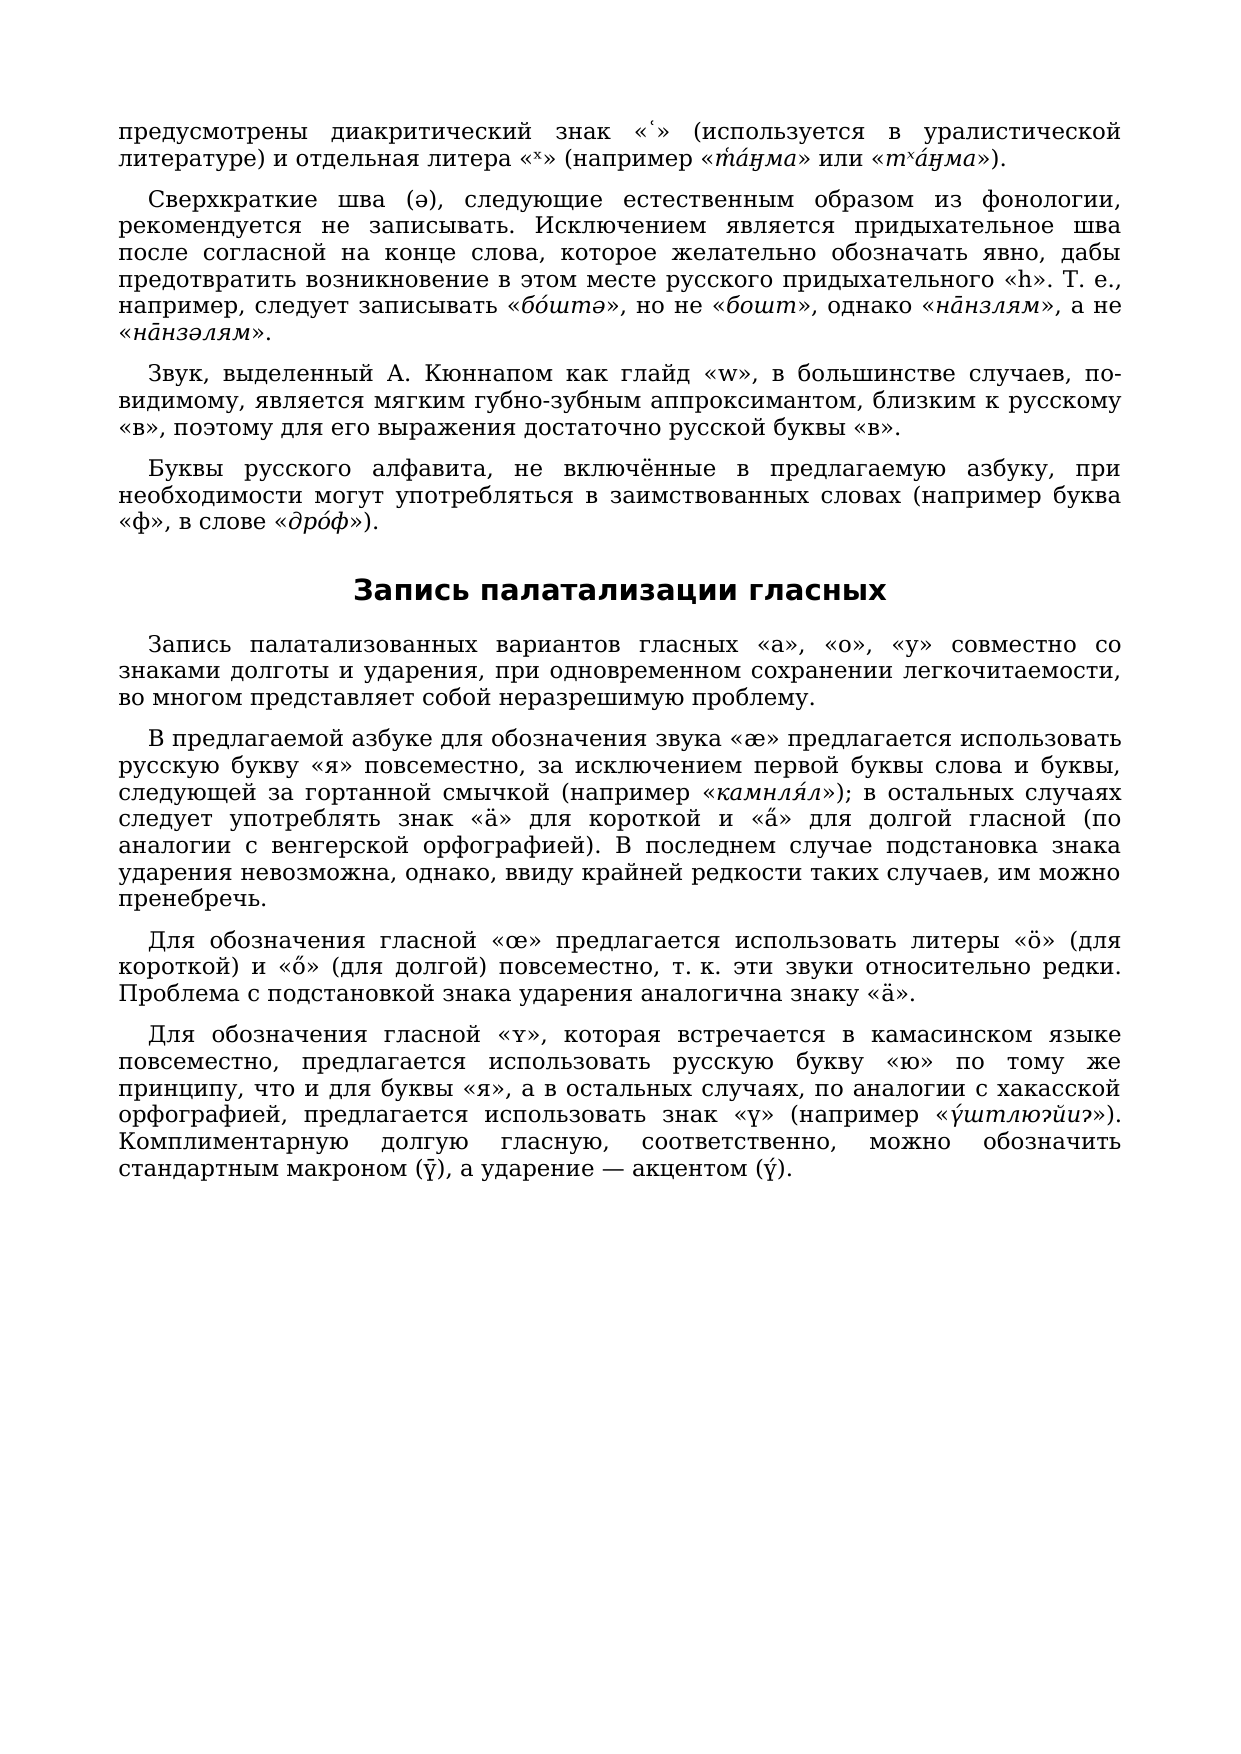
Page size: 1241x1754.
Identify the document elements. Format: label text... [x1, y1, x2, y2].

text Запись палатализованных вариантов гласных «а», «о», «у» совместно со знаками долготы и ударения, при одновременном сохранении легкочитаемости, во многом представляет собой неразрешимую проблему. [118, 631, 1122, 711]
text Звук, выделенный А. Кюннапом как глайд «w», в большинстве случаев, по-видимому, является мягким губно-зубным аппроксимантом, близким к русскому «в», поэтому для его выражения достаточно русской буквы «в». [118, 361, 1122, 441]
text Для обозначения гласной «œ» предлагается использовать литеры «ӧ» (для короткой) и «о̋» (для долгой) повсеместно, т. к. эти звуки относительно редки. Проблема с подстановкой знака ударения аналогична знаку «ӓ». [118, 927, 1122, 1007]
text предусмотрены диакритический знак « ͑ » (используется в уралистической литературе) и отдельная литера «ˣ» (например «т͑а́ӈма» или «тˣа́ӈма»). [118, 118, 1122, 171]
subtitle Запись палатализации гласных [118, 573, 1122, 607]
text Буквы русского алфавита, не включённые в предлагаемую азбуку, при необходимости могут употребляться в заимствованных словах (например буква «ф», в слове «дро́ф»). [118, 455, 1122, 535]
text В предлагаемой азбуке для обозначения звука «æ» предлагается использовать русскую букву «я» повсеместно, за исключением первой буквы слова и буквы, следующей за гортанной смычкой (например «камнля́л»); в остальных случаях следует употреблять знак «ӓ» для короткой и «а̋» для долгой гласной (по аналогии с венгерской орфографией). В последнем случае подстановка знака ударения невозможна, однако, ввиду крайней редкости таких случаев, им можно пренебречь. [118, 726, 1122, 912]
text Сверхкраткие шва (ә), следующие естественным образом из фонологии, рекомендуется не записывать. Исключением является придыхательное шва после согласной на конце слова, которое желательно обозначать явно, дабы предотвратить возникновение в этом месте русского придыхательного «h». Т. е., например, следует записывать «бо́штә», но не «бошт», однако «на̄нзлям», а не «на̄нзәлям». [118, 186, 1122, 346]
text Для обозначения гласной «ʏ», которая встречается в камасинском языке повсеместно, предлагается использовать русскую букву «ю» по тому же принципу, что и для буквы «я», а в остальных случаях, по аналогии с хакасской орфографией, предлагается использовать знак «ү» (например «ү́штлюɂйиɂ»). Комплиментарную долгую гласную, соответственно, можно обозначить стандартным макроном (ү̄), а ударение — акцентом (ү́). [118, 1021, 1122, 1181]
